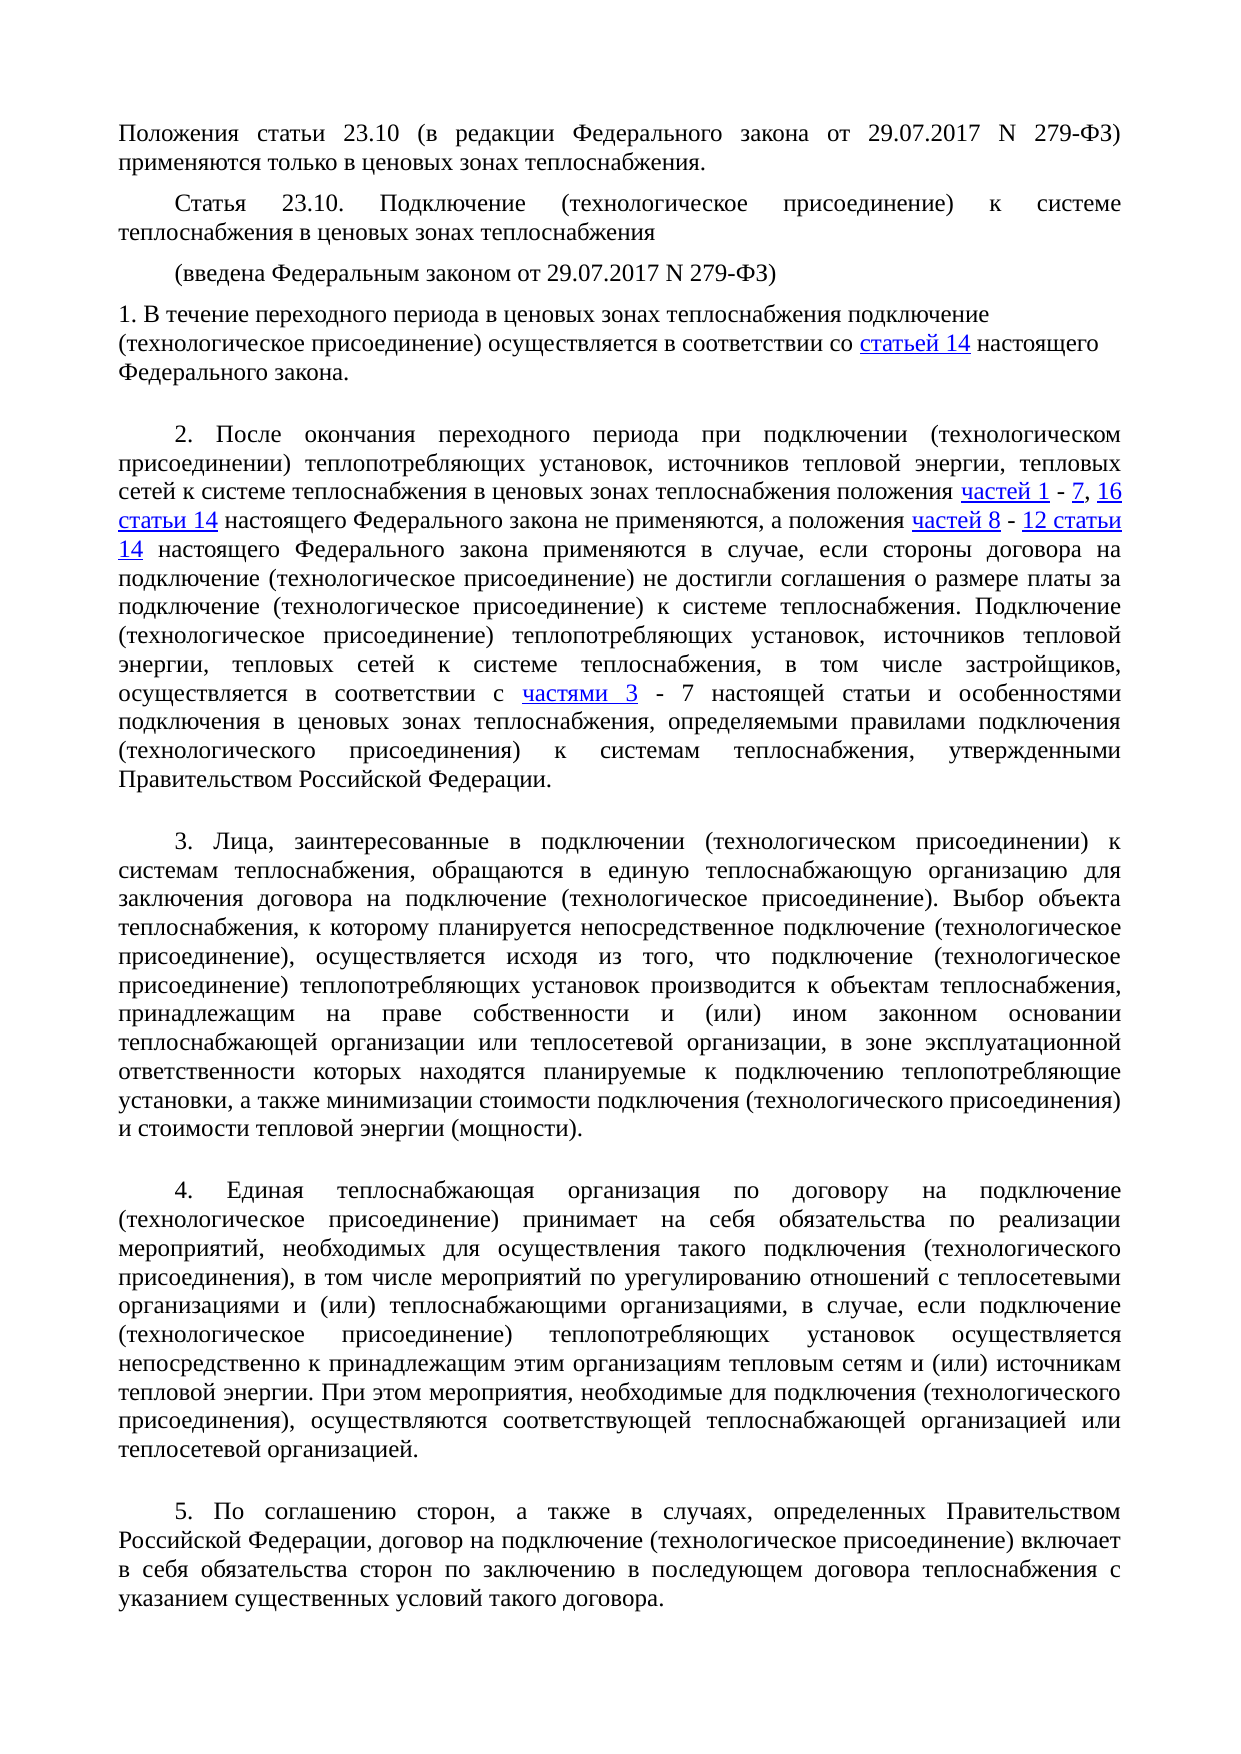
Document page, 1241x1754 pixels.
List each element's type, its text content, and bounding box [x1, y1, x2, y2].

text Статья 23.10. Подключение (технологическое присоединение) к системе теплоснабжения в ценовых зонах теплоснабжения [118, 188, 1122, 246]
text 1. В течение переходного периода в ценовых зонах теплоснабжения подключение (технологическое присоединение) осуществляется в соответствии со статьей 14 настоящего Федерального закона. [118, 299, 1122, 386]
text 2. После окончания переходного периода при подключении (технологическом присоединении) теплопотребляющих установок, источников тепловой энергии, тепловых сетей к системе теплоснабжения в ценовых зонах теплоснабжения положения частей 1 - 7, 16 статьи 14 настоящего Федерального закона не применяются, а положения частей 8 - 12 статьи 14 настоящего Федерального закона применяются в случае, если стороны договора на подключение (технологическое присоединение) не достигли соглашения о размере платы за подключение (технологическое присоединение) к системе теплоснабжения. Подключение (технологическое присоединение) теплопотребляющих установок, источников тепловой энергии, тепловых сетей к системе теплоснабжения, в том числе застройщиков, осуществляется в соответствии с частями 3 - 7 настоящей статьи и особенностями подключения в ценовых зонах теплоснабжения, определяемыми правилами подключения (технологического присоединения) к системам теплоснабжения, утвержденными Правительством Российской Федерации. [118, 419, 1122, 793]
text Положения статьи 23.10 (в редакции Федерального закона от 29.07.2017 N 279-ФЗ) применяются только в ценовых зонах теплоснабжения. [118, 118, 1122, 176]
text 4. Единая теплоснабжающая организация по договору на подключение (технологическое присоединение) принимает на себя обязательства по реализации мероприятий, необходимых для осуществления такого подключения (технологического присоединения), в том числе мероприятий по урегулированию отношений с теплосетевыми организациями и (или) теплоснабжающими организациями, в случае, если подключение (технологическое присоединение) теплопотребляющих установок осуществляется непосредственно к принадлежащим этим организациям тепловым сетям и (или) источникам тепловой энергии. При этом мероприятия, необходимые для подключения (технологического присоединения), осуществляются соответствующей теплоснабжающей организацией или теплосетевой организацией. [118, 1176, 1122, 1463]
text 3. Лица, заинтересованные в подключении (технологическом присоединении) к системам теплоснабжения, обращаются в единую теплоснабжающую организацию для заключения договора на подключение (технологическое присоединение). Выбор объекта теплоснабжения, к которому планируется непосредственное подключение (технологическое присоединение), осуществляется исходя из того, что подключение (технологическое присоединение) теплопотребляющих установок производится к объектам теплоснабжения, принадлежащим на праве собственности и (или) ином законном основании теплоснабжающей организации или теплосетевой организации, в зоне эксплуатационной ответственности которых находятся планируемые к подключению теплопотребляющие установки, а также минимизации стоимости подключения (технологического присоединения) и стоимости тепловой энергии (мощности). [118, 826, 1122, 1142]
text (введена Федеральным законом от 29.07.2017 N 279-ФЗ) [118, 258, 1122, 287]
text 5. По соглашению сторон, а также в случаях, определенных Правительством Российской Федерации, договор на подключение (технологическое присоединение) включает в себя обязательства сторон по заключению в последующем договора теплоснабжения с указанием существенных условий такого договора. [118, 1496, 1122, 1611]
